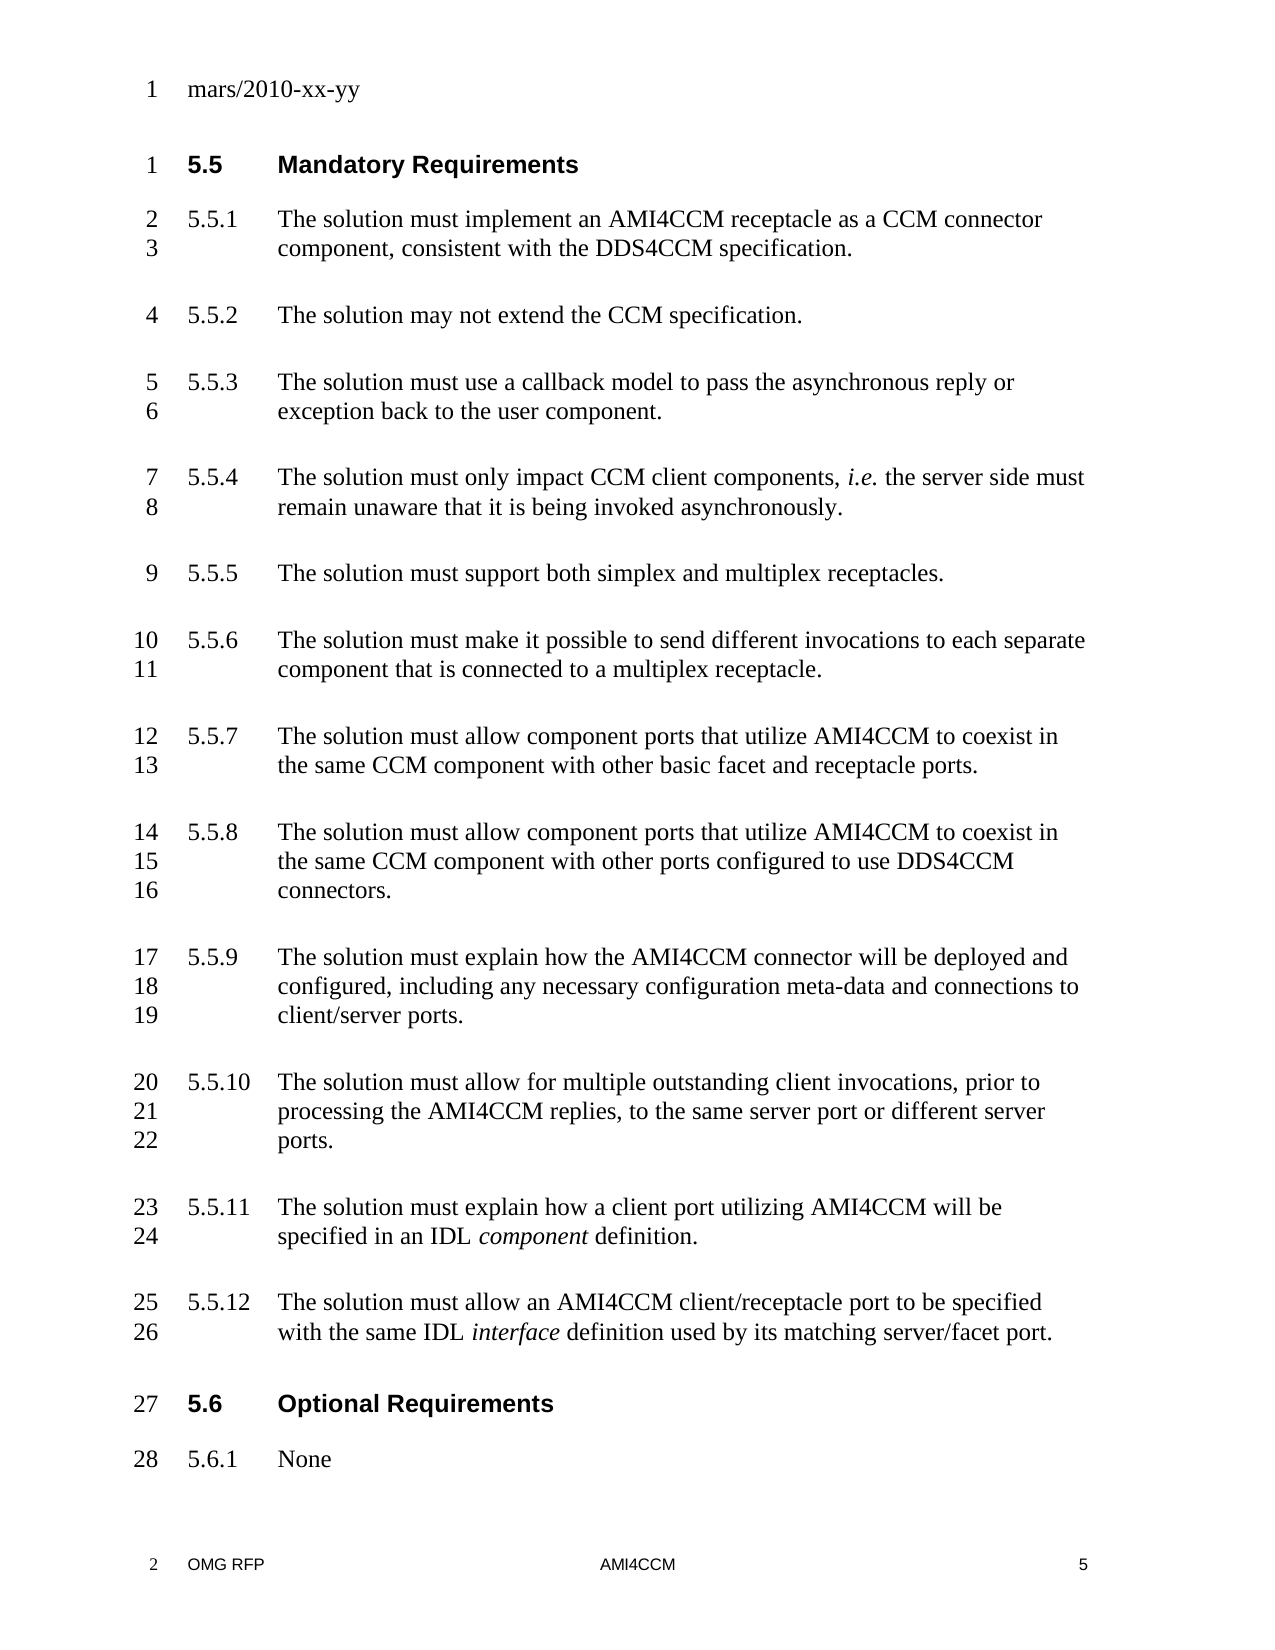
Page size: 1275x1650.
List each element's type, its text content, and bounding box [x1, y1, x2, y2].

subtitle The solution must allow component ports that utilize AMI4CCM to coexist in the same CCM component with other ports configured to use DDS4CCM connectors. [187, 817, 1087, 904]
subtitle The solution must explain how a client port utilizing AMI4CCM will be specified in an IDL component definition. [187, 1192, 1087, 1250]
subtitle The solution may not extend the CCM specification. [187, 300, 1087, 329]
subtitle The solution must make it possible to send different invocations to each separate component that is connected to a multiplex receptacle. [187, 625, 1087, 683]
subtitle The solution must allow component ports that utilize AMI4CCM to coexist in the same CCM component with other basic facet and receptacle ports. [187, 721, 1087, 779]
subtitle The solution must explain how the AMI4CCM connector will be deployed and configured, including any necessary configuration meta-data and connections to client/server ports. [187, 942, 1087, 1029]
subtitle The solution must allow for multiple outstanding client invocations, prior to processing the AMI4CCM replies, to the same server port or different server ports. [187, 1067, 1087, 1154]
subtitle The solution must implement an AMI4CCM receptacle as a CCM connector component, consistent with the DDS4CCM specification. [187, 204, 1087, 262]
subtitle Mandatory Requirements [187, 150, 1087, 179]
subtitle The solution must allow an AMI4CCM client/receptacle port to be specified with the same IDL interface definition used by its matching server/facet port. [187, 1287, 1087, 1346]
subtitle The solution must use a callback model to pass the asynchronous reply or exception back to the user component. [187, 367, 1087, 425]
subtitle The solution must only impact CCM client components, i.e. the server side must remain unaware that it is being invoked asynchronously. [187, 462, 1087, 521]
